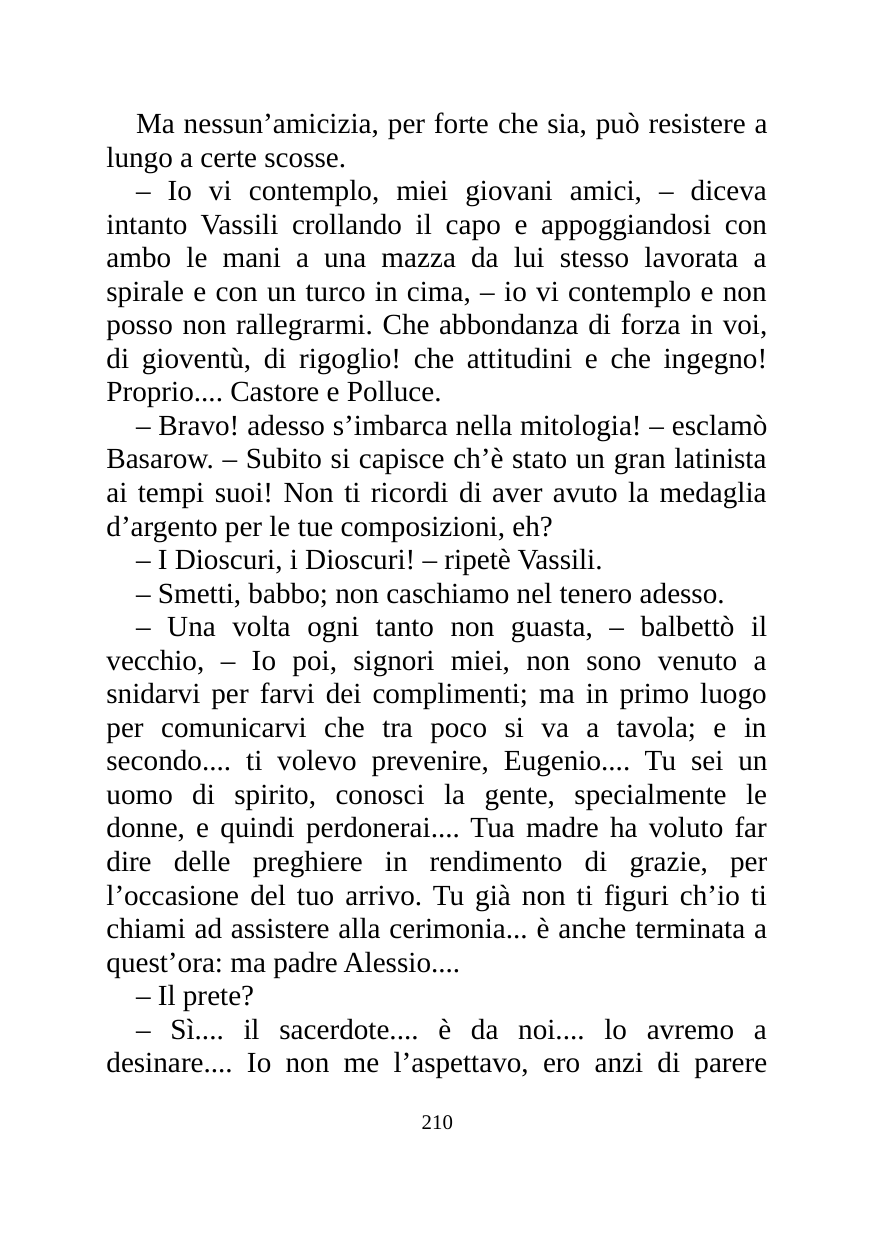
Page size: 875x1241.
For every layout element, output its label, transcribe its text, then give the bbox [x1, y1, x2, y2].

text – Bravo! adesso s’imbarca nella mitologia! – esclamò Basarow. – Subito si capisce ch’è stato un gran latinista ai tempi suoi! Non ti ricordi di aver avuto la medaglia d’argento per le tue composizioni, eh? [106, 408, 768, 542]
text – Sì.... il sacerdote.... è da noi.... lo avremo a desinare.... Io non me l’aspettavo, ero anzi di parere [106, 1012, 768, 1079]
text – Io vi contemplo, miei giovani amici, – diceva intanto Vassili crollando il capo e appoggiandosi con ambo le mani a una mazza da lui stesso lavorata a spirale e con un turco in cima, – io vi contemplo e non posso non rallegrarmi. Che abbondanza di forza in voi, di gioventù, di rigoglio! che attitudini e che ingegno! Proprio.... Castore e Polluce. [106, 173, 768, 408]
text – I Dioscuri, i Dioscuri! – ripetè Vassili. [106, 542, 768, 576]
text Ma nessun’amicizia, per forte che sia, può resistere a lungo a certe scosse. [106, 106, 768, 173]
text – Smetti, babbo; non caschiamo nel tenero adesso. [106, 576, 768, 609]
text – Una volta ogni tanto non guasta, – balbettò il vecchio, – Io poi, signori miei, non sono venuto a snidarvi per farvi dei complimenti; ma in primo luogo per comunicarvi che tra poco si va a tavola; e in secondo.... ti volevo prevenire, Eugenio.... Tu sei un uomo di spirito, conosci la gente, specialmente le donne, e quindi perdonerai.... Tua madre ha voluto far dire delle preghiere in rendimento di grazie, per l’occasione del tuo arrivo. Tu già non ti figuri ch’io ti chiami ad assistere alla cerimonia... è anche terminata a quest’ora: ma padre Alessio.... [106, 609, 768, 978]
text – Il prete? [106, 978, 768, 1012]
